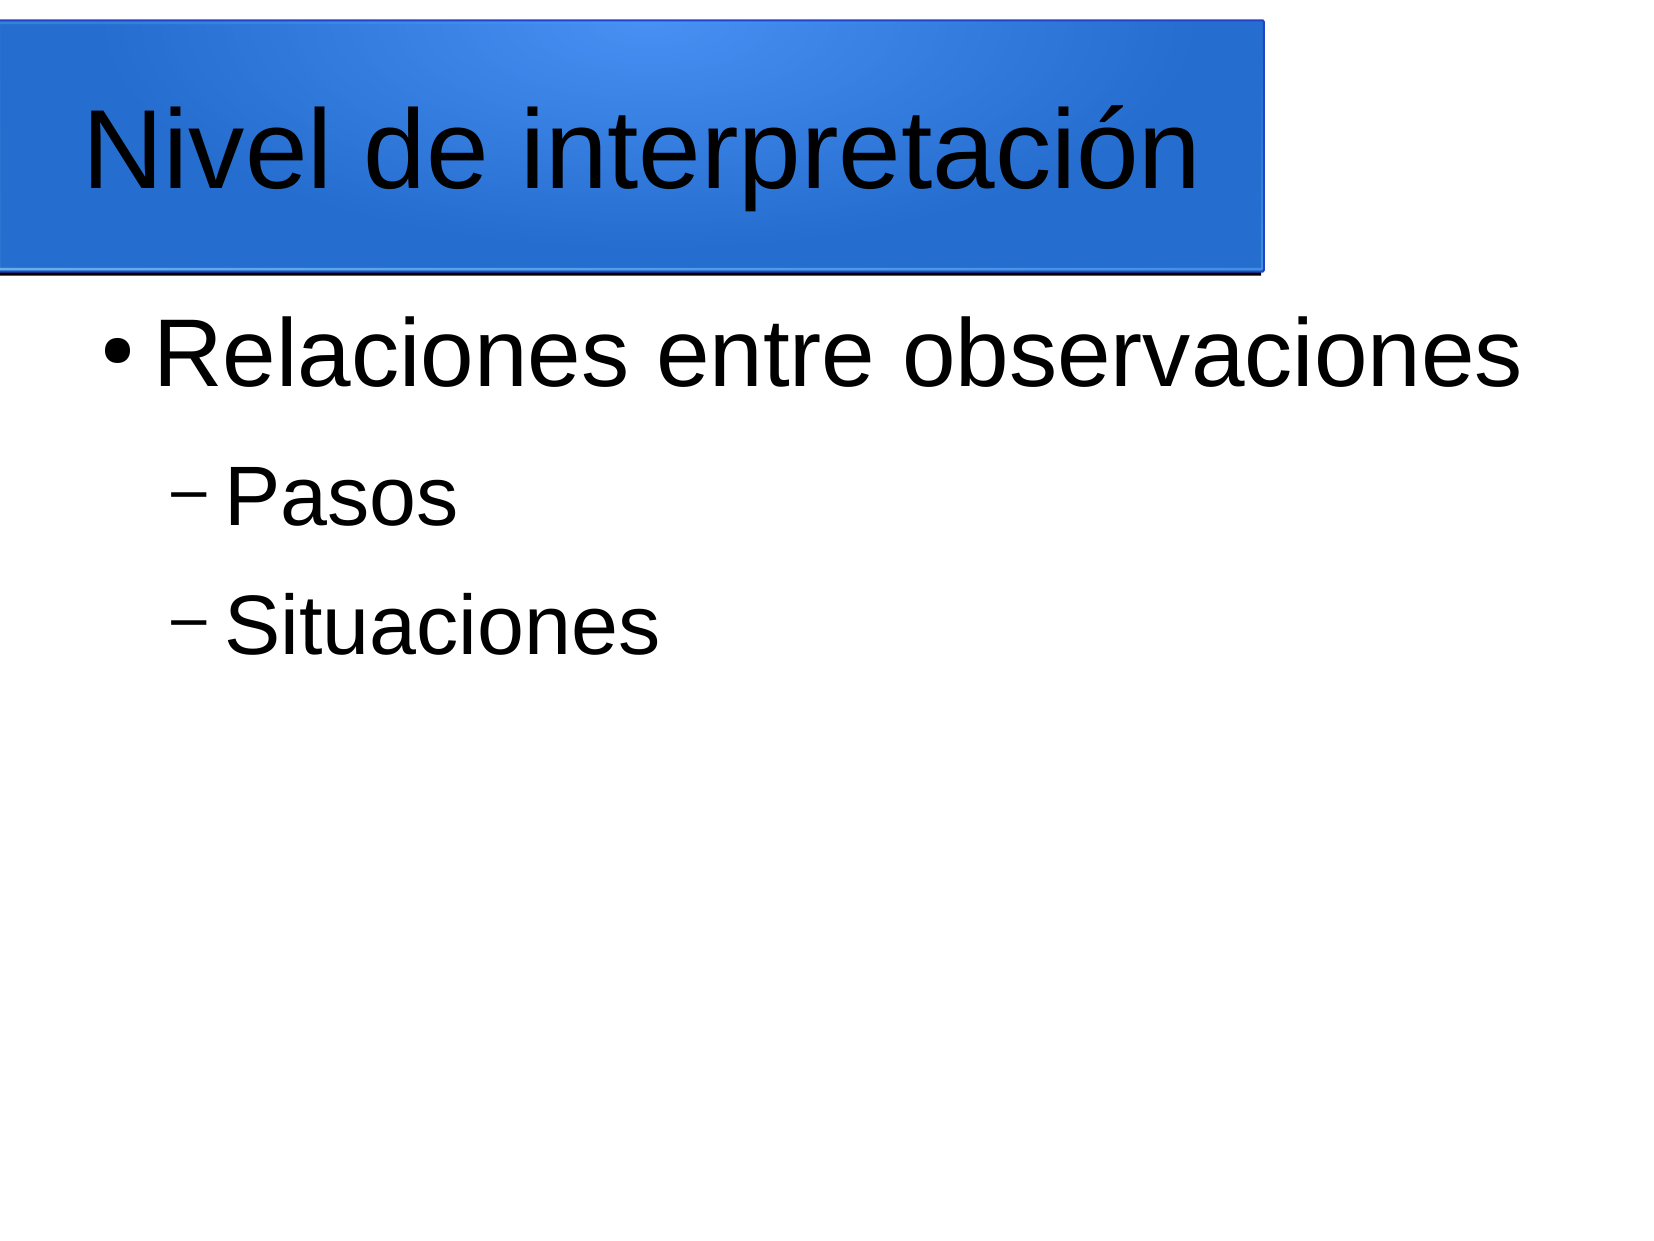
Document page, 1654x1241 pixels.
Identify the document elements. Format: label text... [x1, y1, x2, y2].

title Nivel de interpretación [82, 47, 1235, 252]
list Relaciones entre observaciones Pasos Situaciones [82, 299, 1571, 1019]
